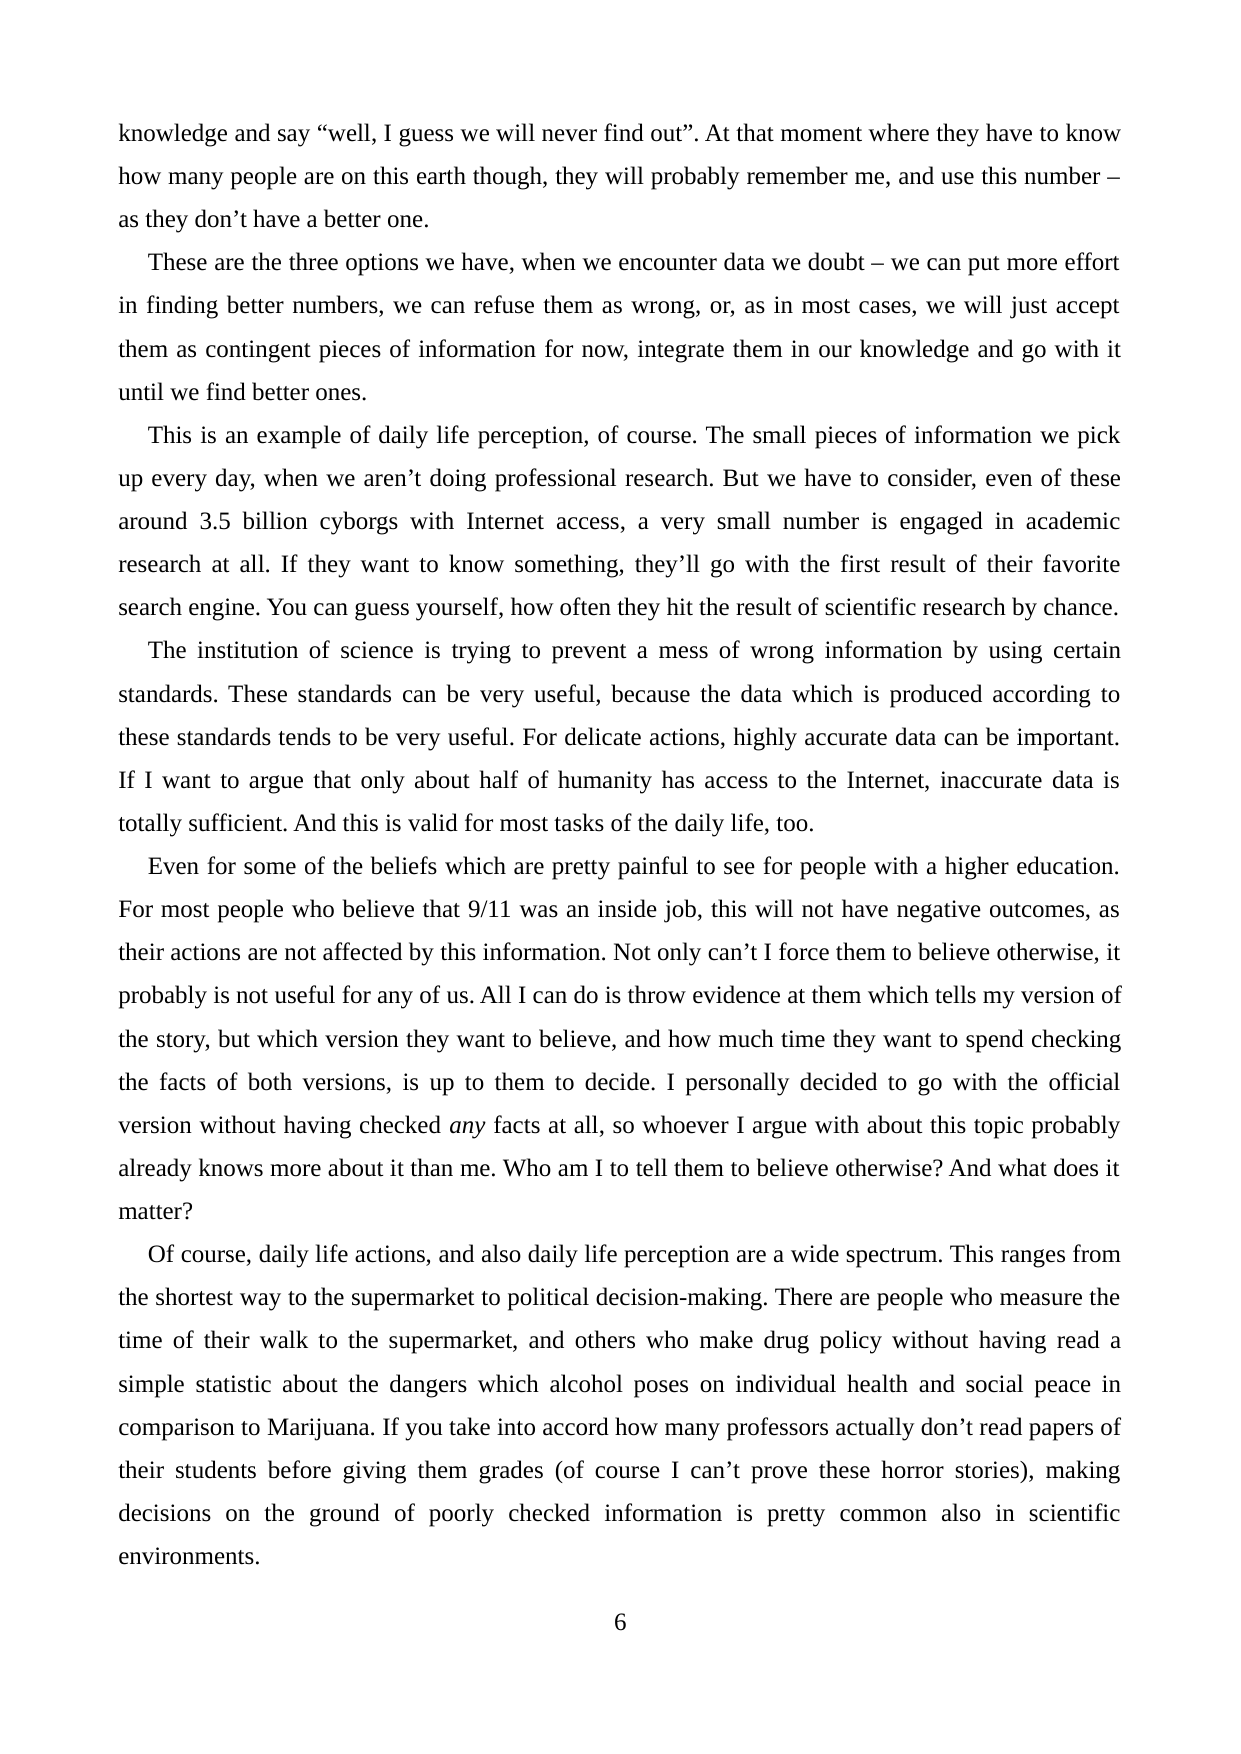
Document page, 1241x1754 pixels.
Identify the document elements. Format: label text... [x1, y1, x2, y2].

text This is an example of daily life perception, of course. The small pieces of information we pick up every day, when we aren’t doing professional research. But we have to consider, even of these around 3.5 billion cyborgs with Internet access, a very small number is engaged in academic research at all. If they want to know something, they’ll go with the first result of their favorite search engine. You can guess yourself, how often they hit the result of scientific research by chance. [118, 420, 1122, 621]
text Even for some of the beliefs which are pretty painful to see for people with a higher education. For most people who believe that 9/11 was an inside job, this will not have negative outcomes, as their actions are not affected by this information. Not only can’t I force them to believe otherwise, it probably is not useful for any of us. All I can do is throw evidence at them which tells my version of the story, but which version they want to believe, and how much time they want to spend checking the facts of both versions, is up to them to decide. I personally decided to go with the official version without having checked any facts at all, so whoever I argue with about this topic probably already knows more about it than me. Who am I to tell them to believe otherwise? And what does it matter? [118, 851, 1122, 1225]
text These are the three options we have, when we encounter data we doubt – we can put more effort in finding better numbers, we can refuse them as wrong, or, as in most cases, we will just accept them as contingent pieces of information for now, integrate them in our knowledge and go with it until we find better ones. [118, 247, 1122, 406]
text Of course, daily life actions, and also daily life perception are a wide spectrum. This ranges from the shortest way to the supermarket to political decision-making. There are people who measure the time of their walk to the supermarket, and others who make drug policy without having read a simple statistic about the dangers which alcohol poses on individual health and social peace in comparison to Marijuana. If you take into accord how many professors actually don’t read papers of their students before giving them grades (of course I can’t prove these horror stories), making decisions on the ground of poorly checked information is pretty common also in scientific environments. [118, 1239, 1122, 1570]
text The institution of science is trying to prevent a mess of wrong information by using certain standards. These standards can be very useful, because the data which is produced according to these standards tends to be very useful. For delicate actions, highly accurate data can be important. If I want to argue that only about half of humanity has access to the Internet, inaccurate data is totally sufficient. And this is valid for most tasks of the daily life, too. [118, 636, 1122, 837]
text knowledge and say “well, I guess we will never find out”. At that moment where they have to know how many people are on this earth though, they will probably remember me, and use this number – as they don’t have a better one. [118, 118, 1122, 233]
